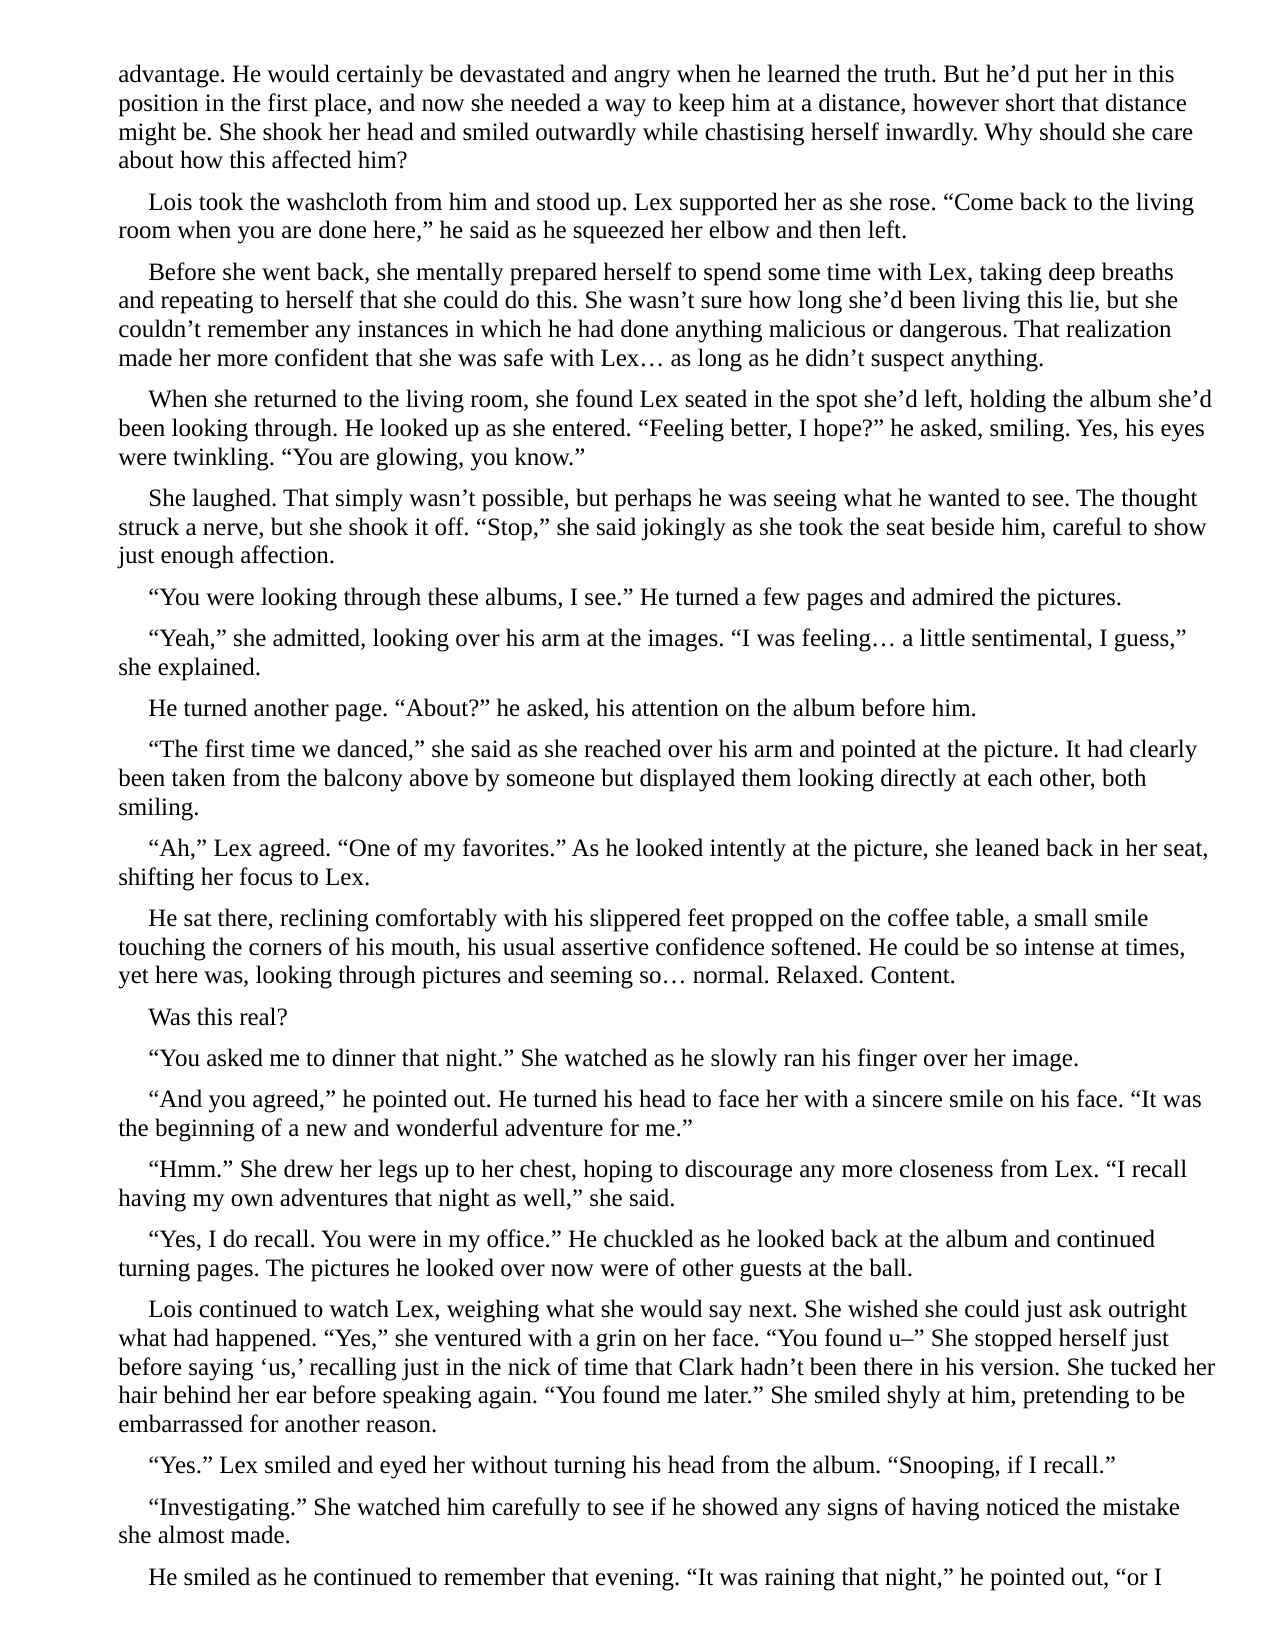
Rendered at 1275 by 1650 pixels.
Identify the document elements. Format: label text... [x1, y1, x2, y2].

text advantage. He would certainly be devastated and angry when he learned the truth. But he’d put her in this position in the first place, and now she needed a way to keep him at a distance, however short that distance might be. She shook her head and smiled outwardly while chastising herself inwardly. Why should she care about how this affected him? [118, 59, 1216, 174]
text She laughed. That simply wasn’t possible, but perhaps he was seeing what he wanted to see. The thought struck a nerve, but she shook it off. “Stop,” she said jokingly as she took the seat beside him, careful to show just enough affection. [118, 483, 1216, 569]
text Lois took the washcloth from him and stood up. Lex supported her as she rose. “Come back to the living room when you are done here,” he said as he squeezed her elbow and then left. [118, 187, 1216, 244]
text “Yes, I do recall. You were in my office.” He chuckled as he looked back at the album and continued turning pages. The pictures he looked over now were of other guests at the ball. [118, 1224, 1216, 1282]
text Before she went back, she mentally prepared herself to spend some time with Lex, taking deep breaths and repeating to herself that she could do this. She wasn’t sure how long she’d been living this lie, but she couldn’t remember any instances in which he had done anything malicious or dangerous. That realization made her more confident that she was safe with Lex… as long as he didn’t suspect anything. [118, 257, 1216, 372]
text “The first time we danced,” she said as she reached over his arm and pointed at the picture. It had clearly been taken from the balcony above by someone but displayed them looking directly at each other, both smiling. [118, 734, 1216, 820]
text “Hmm.” She drew her legs up to her chest, hoping to discourage any more closeness from Lex. “I recall having my own adventures that night as well,” she said. [118, 1154, 1216, 1212]
text “You were looking through these albums, I see.” He turned a few pages and admired the pictures. [118, 582, 1216, 610]
text He smiled as he continued to remember that evening. “It was raining that night,” he pointed out, “or I [118, 1562, 1216, 1590]
text “Ah,” Lex agreed. “One of my favorites.” As he looked intently at the picture, she leaned back in her seat, shifting her focus to Lex. [118, 833, 1216, 890]
text When she returned to the living room, she found Lex seated in the spot she’d left, holding the album she’d been looking through. He looked up as she entered. “Feeling better, I hope?” he asked, smiling. Yes, his eyes were twinkling. “You are glowing, you know.” [118, 384, 1216, 470]
text “Yes.” Lex smiled and eyed her without turning his head from the album. “Snooping, if I recall.” [118, 1450, 1216, 1479]
text He sat there, reclining comfortably with his slippered feet propped on the coffee table, a small smile touching the corners of his mouth, his usual assertive confidence softened. He could be so intense at times, yet here was, looking through pictures and seeming so… normal. Relaxed. Content. [118, 903, 1216, 989]
text “Yeah,” she admitted, looking over his arm at the images. “I was feeling… a little sentimental, I guess,” she explained. [118, 623, 1216, 680]
text Was this real? [118, 1002, 1216, 1030]
text He turned another page. “About?” he asked, his attention on the album before him. [118, 693, 1216, 722]
text “Investigating.” She watched him carefully to see if he showed any signs of having noticed the mistake she almost made. [118, 1492, 1216, 1549]
text “You asked me to dinner that night.” She watched as he slowly ran his finger over her image. [118, 1043, 1216, 1072]
text Lois continued to watch Lex, weighing what she would say next. She wished she could just ask outright what had happened. “Yes,” she ventured with a grin on her face. “You found u–” She stopped herself just before saying ‘us,’ recalling just in the nick of time that Clark hadn’t been there in his version. She tucked her hair behind her ear before speaking again. “You found me later.” She smiled shyly at him, pretending to be embarrassed for another reason. [118, 1294, 1216, 1438]
text “And you agreed,” he pointed out. He turned his head to face her with a sincere smile on his face. “It was the beginning of a new and wonderful adventure for me.” [118, 1084, 1216, 1142]
